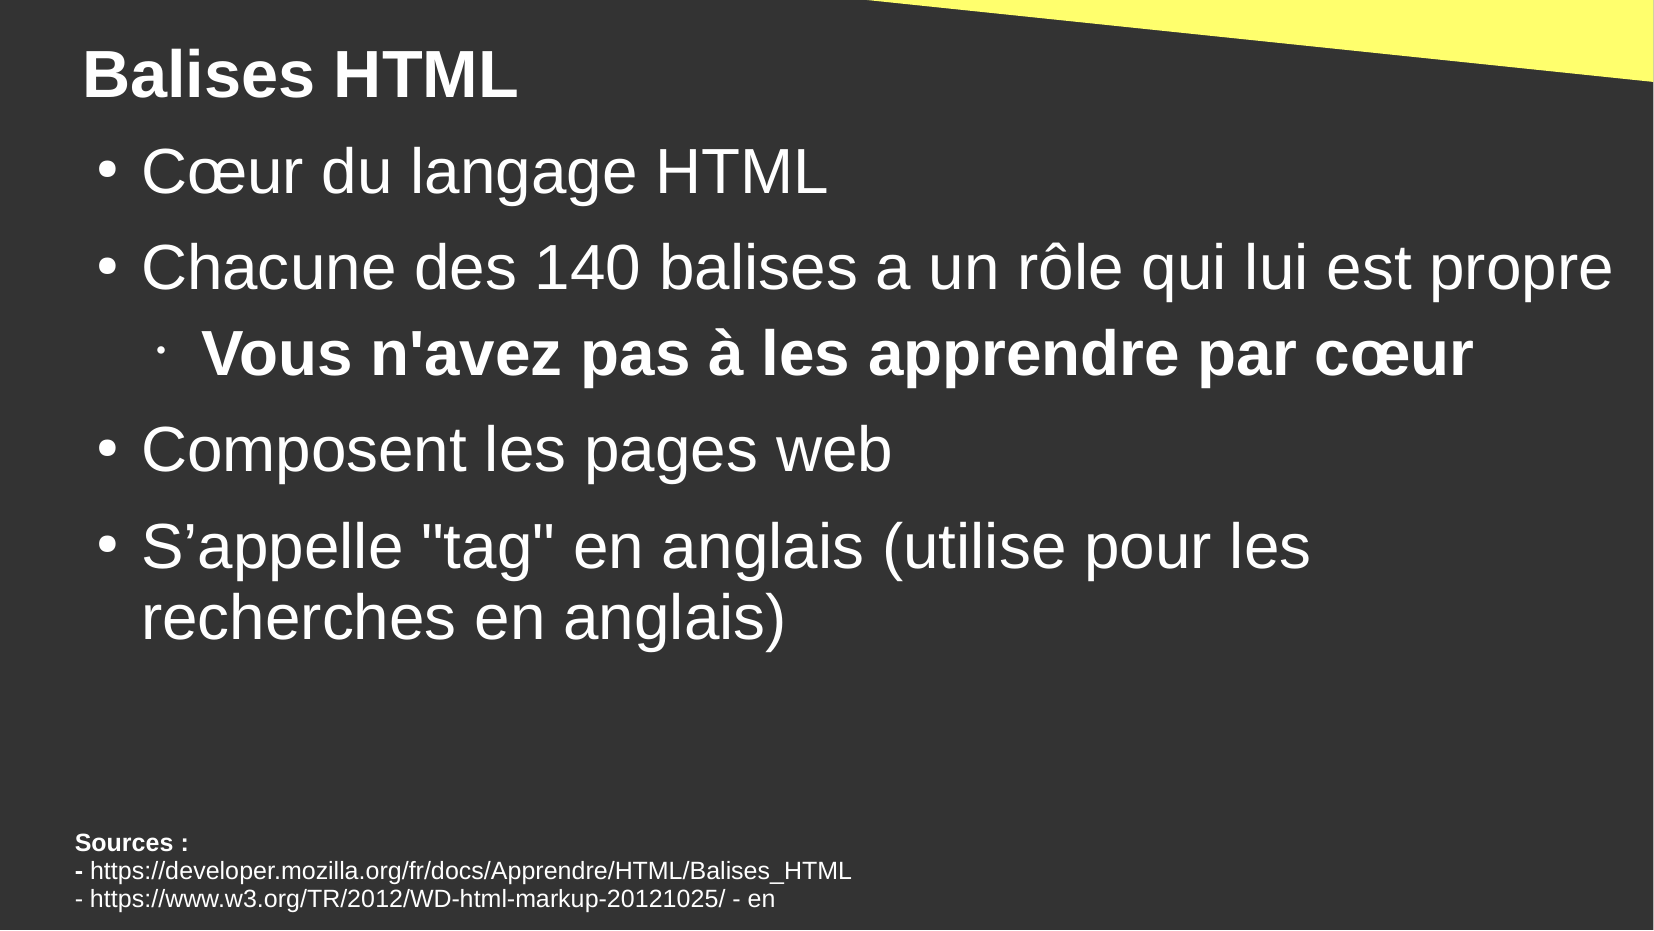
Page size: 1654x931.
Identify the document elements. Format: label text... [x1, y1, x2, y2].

list Cœur du langage HTML Chacune des 140 balises a un rôle qui lui est propre Vous n'avez pas à les apprendre par cœur Composent les pages web S’appelle "tag" en anglais (utilise pour les recherches en anglais) [80, 135, 1620, 709]
text_box [866, 0, 1654, 82]
text_box Sources : - https://developer.mozilla.org/fr/docs/Apprendre/HTML/Balises_HTML - https://www.w3.org/TR/2012/WD-html-markup-20121025/ - en [59, 821, 1546, 920]
title Balises HTML [82, 37, 1571, 114]
